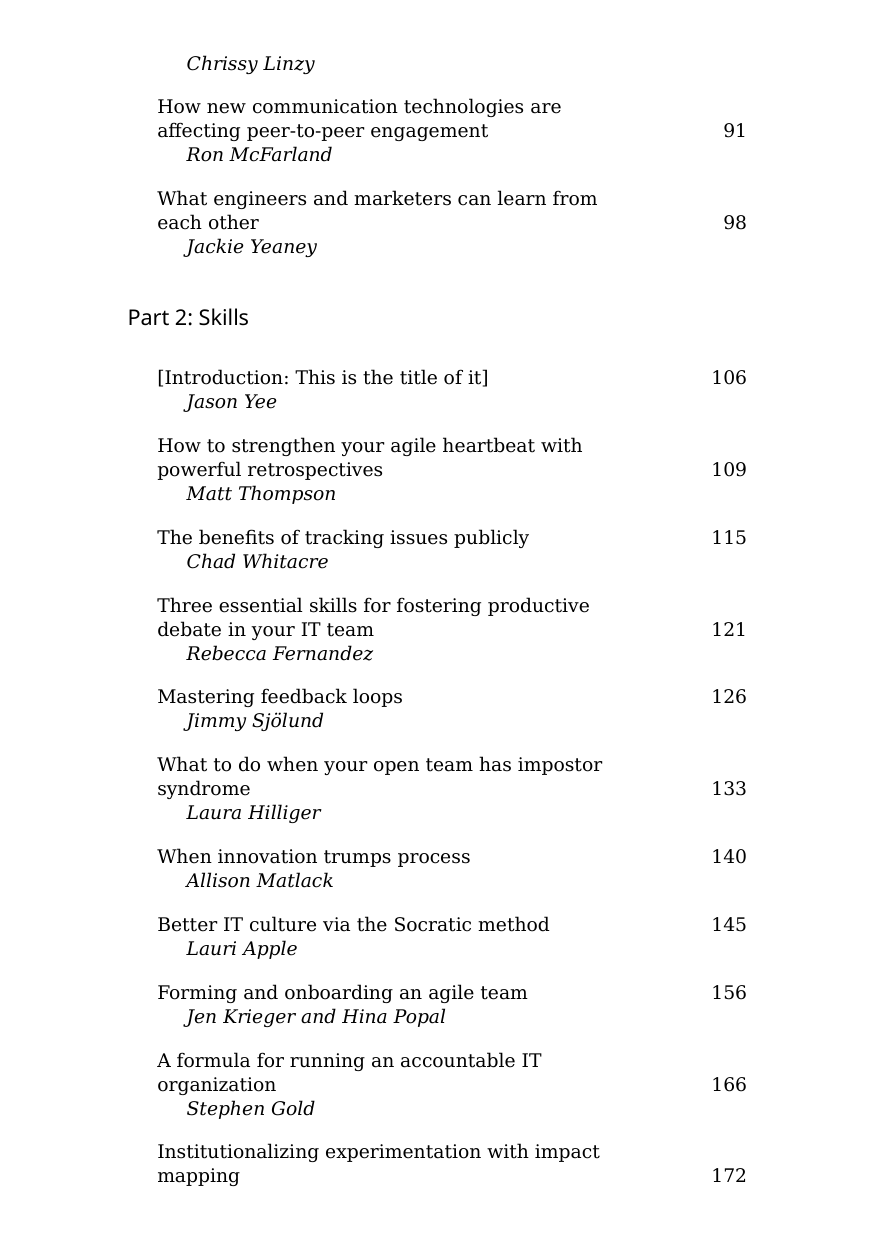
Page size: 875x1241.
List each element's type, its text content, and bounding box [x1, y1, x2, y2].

text Rebecca Fernandez [186, 643, 747, 686]
text The benefits of tracking issues publicly 115 [157, 527, 747, 549]
text Chad Whitacre [186, 551, 747, 594]
text How new communication technologies are affecting peer-to-peer engagement 91 [157, 96, 747, 142]
text What to do when your open team has impostor syndrome 133 [157, 754, 747, 800]
text When innovation trumps process 140 [157, 846, 747, 868]
text Stephen Gold [186, 1098, 747, 1141]
text Part 2: Skills [127, 302, 747, 364]
text Forming and onboarding an agile team 156 [157, 982, 747, 1004]
text Lauri Apple [186, 938, 747, 982]
text Jason Yee [186, 391, 747, 435]
text Allison Matlack [186, 870, 747, 914]
text A formula for running an accountable IT organization 166 [157, 1049, 747, 1096]
text Ron McFarland [186, 144, 747, 188]
text Mastering feedback loops 126 [157, 686, 747, 708]
text Three essential skills for fostering productive debate in your IT team 121 [157, 594, 747, 641]
text Jackie Yeaney [186, 236, 747, 280]
text Better IT culture via the Socratic method 145 [157, 914, 747, 936]
text [Introduction: This is the title of it] 106 [157, 367, 747, 389]
text Institutionalizing experimentation with impact mapping 172 [157, 1141, 747, 1187]
text Matt Thompson [186, 483, 747, 527]
text How to strengthen your agile heartbeat with powerful retrospectives 109 [157, 435, 747, 481]
text What engineers and marketers can learn from each other 98 [157, 188, 747, 234]
text Jimmy Sjölund [186, 711, 747, 754]
text Jen Krieger and Hina Popal [186, 1006, 747, 1049]
text Chrissy Linzy [186, 52, 747, 96]
text Laura Hilliger [186, 802, 747, 846]
